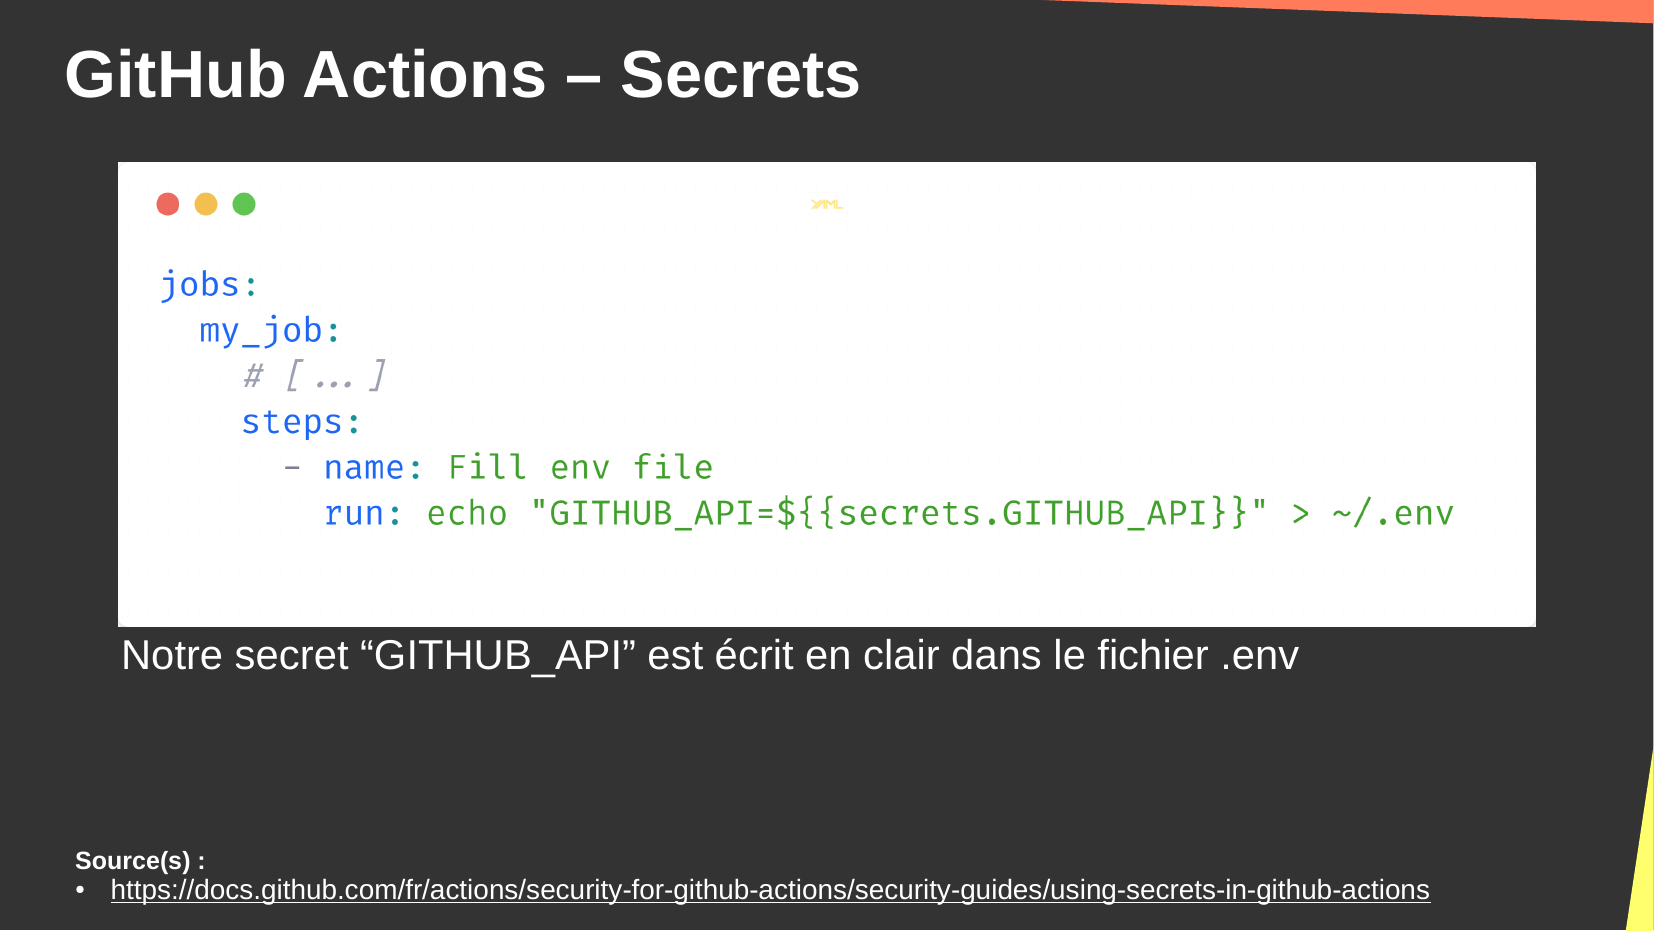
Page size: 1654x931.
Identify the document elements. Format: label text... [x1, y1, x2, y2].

text_box Notre secret “GITHUB_API” est écrit en clair dans le fichier .env [106, 624, 1477, 697]
text_box [1625, 743, 1654, 931]
picture [118, 162, 1536, 627]
text_box [1042, 0, 1654, 24]
text_box Source(s) : https://docs.github.com/fr/actions/security-for-github-actions/security-guides/using-secrets-in-github-actions [60, 806, 1607, 914]
title GitHub Actions – Secrets [64, 37, 1471, 113]
